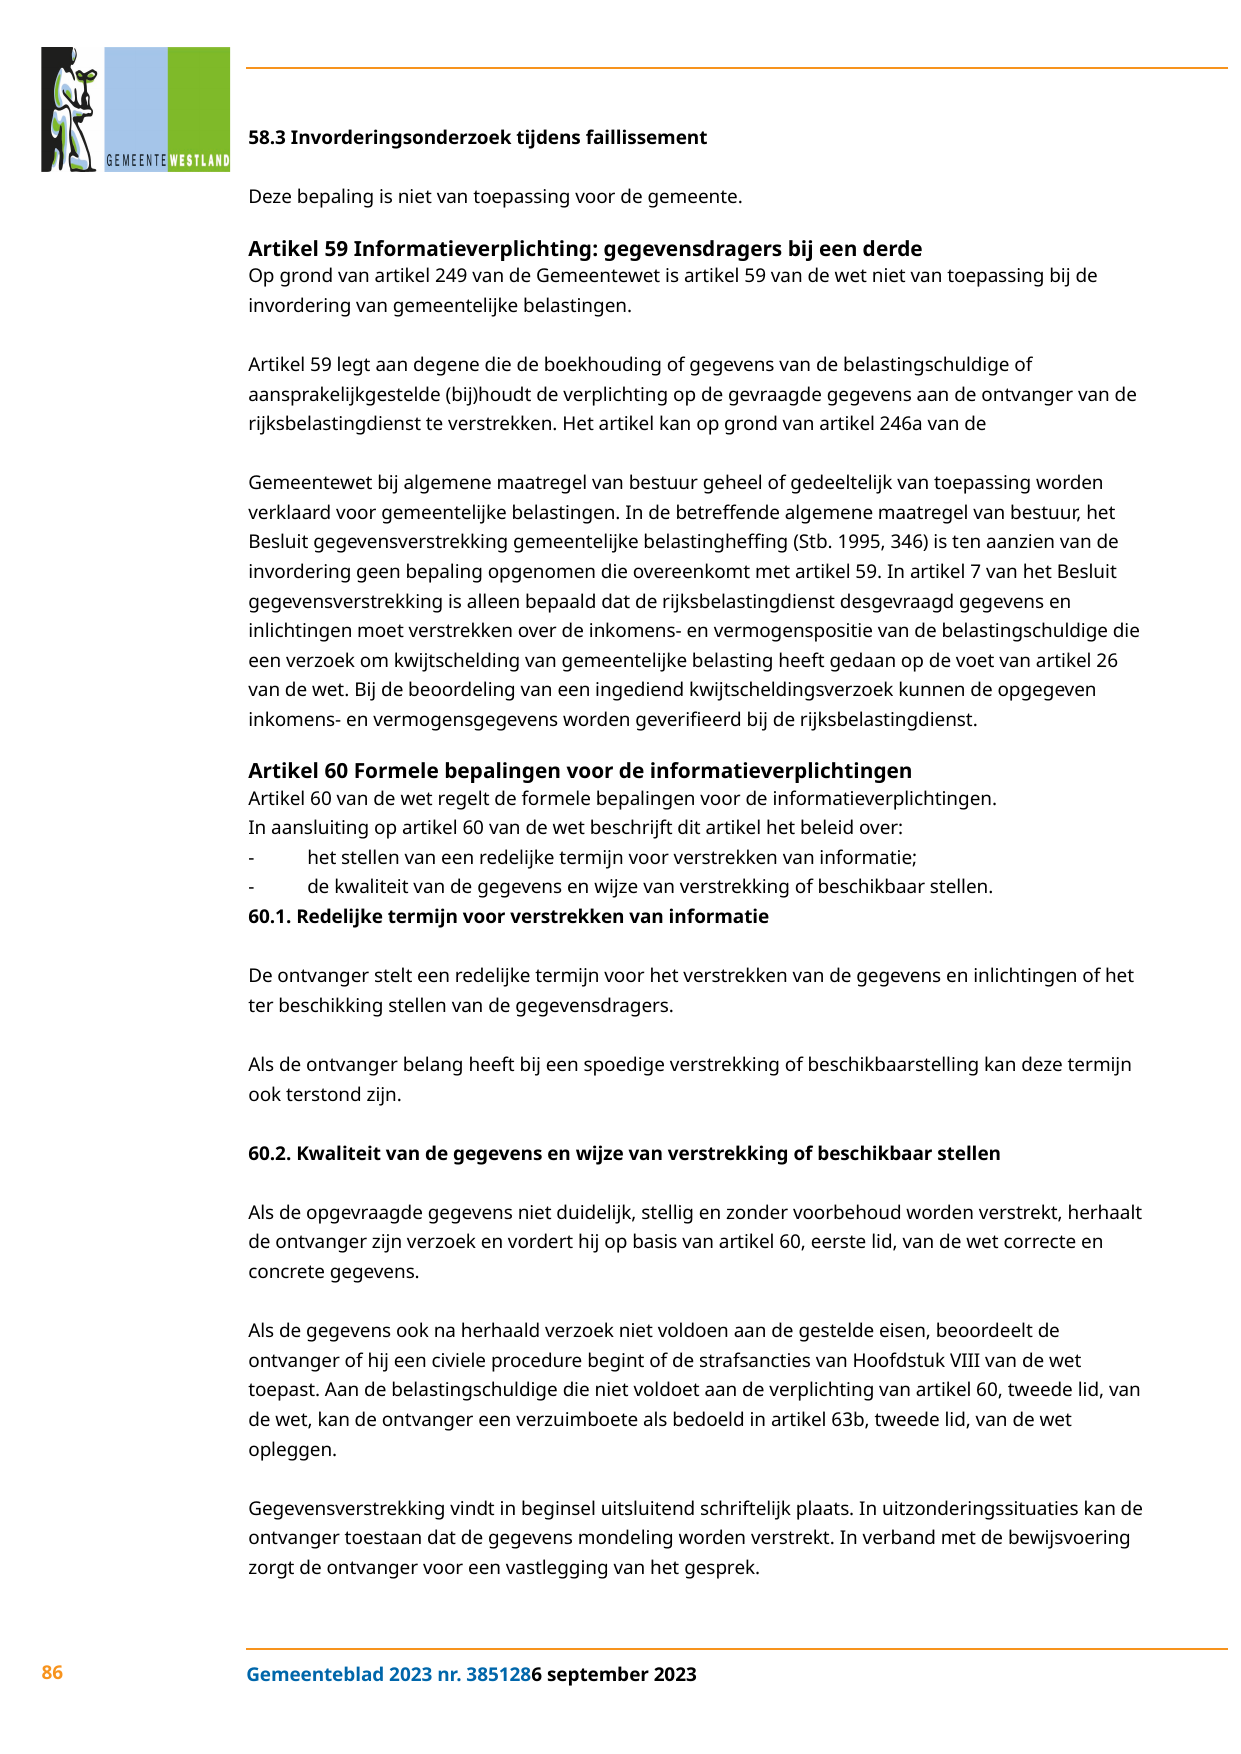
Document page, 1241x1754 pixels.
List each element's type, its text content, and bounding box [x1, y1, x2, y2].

list de kwaliteit van de gegevens en wijze van verstrekking of beschikbaar stellen. [248, 874, 1152, 899]
text Artikel 60 Formele bepalingen voor de informatieverplichtingen [248, 757, 1152, 785]
text De ontvanger stelt een redelijke termijn voor het verstrekken van de gegevens en inlichtingen of het ter beschikking stellen van de gegevensdragers. [248, 962, 1152, 1018]
picture [41, 47, 231, 172]
text In aansluiting op artikel 60 van de wet beschrijft dit artikel het beleid over: [248, 814, 1152, 840]
text Gemeentewet bij algemene maatregel van bestuur geheel of gedeeltelijk van toepassing worden verklaard voor gemeentelijke belastingen. In de betreffende algemene maatregel van bestuur, het Besluit gegevensverstrekking gemeentelijke belastingheffing (Stb. 1995, 346) is ten aanzien van de invordering geen bepaling opgenomen die overeenkomt met artikel 59. In artikel 7 van het Besluit gegevensverstrekking is alleen bepaald dat de rijksbelastingdienst desgevraagd gegevens en inlichtingen moet verstrekken over de inkomens- en vermogenspositie van de belastingschuldige die een verzoek om kwijtschelding van gemeentelijke belasting heeft gedaan op de voet van artikel 26 van de wet. Bij de beoordeling van een ingediend kwijtscheldingsverzoek kunnen de opgegeven inkomens- en vermogensgegevens worden geverifieerd bij de rijksbelastingdienst. [248, 469, 1152, 732]
text Gegevensverstrekking vindt in beginsel uitsluitend schriftelijk plaats. In uitzonderingssituaties kan de ontvanger toestaan dat de gegevens mondeling worden verstrekt. In verband met de bewijsvoering zorgt de ontvanger voor een vastlegging van het gesprek. [248, 1495, 1152, 1580]
text Als de opgevraagde gegevens niet duidelijk, stellig en zonder voorbehoud worden verstrekt, herhaalt de ontvanger zijn verzoek en vordert hij op basis van artikel 60, eerste lid, van de wet correcte en concrete gegevens. [248, 1199, 1152, 1284]
text 60.1. Redelijke termijn voor verstrekken van informatie [248, 903, 1152, 929]
text 60.2. Kwaliteit van de gegevens en wijze van verstrekking of beschikbaar stellen [248, 1140, 1152, 1166]
text Artikel 60 van de wet regelt de formele bepalingen voor de informatieverplichtingen. [248, 785, 1152, 811]
text Deze bepaling is niet van toepassing voor de gemeente. [248, 183, 1152, 209]
text 58.3 Invorderingsonderzoek tijdens faillissement [248, 124, 1152, 150]
text Als de ontvanger belang heeft bij een spoedige verstrekking of beschikbaarstelling kan deze termijn ook terstond zijn. [248, 1051, 1152, 1107]
text Artikel 59 legt aan degene die de boekhouding of gegevens van de belastingschuldige of aansprakelijkgestelde (bij)houdt de verplichting op de gevraagde gegevens aan de ontvanger van de rijksbelastingdienst te verstrekken. Het artikel kan op grond van artikel 246a van de [248, 351, 1152, 436]
text Artikel 59 Informatieverplichting: gegevensdragers bij een derde [248, 234, 1152, 262]
list het stellen van een redelijke termijn voor verstrekken van informatie; [248, 844, 1152, 870]
text Als de gegevens ook na herhaald verzoek niet voldoen aan de gestelde eisen, beoordeelt de ontvanger of hij een civiele procedure begint of de strafsancties van Hoofdstuk VIII van de wet toepast. Aan de belastingschuldige die niet voldoet aan de verplichting van artikel 60, tweede lid, van de wet, kan de ontvanger een verzuimboete als bedoeld in artikel 63b, tweede lid, van de wet opleggen. [248, 1317, 1152, 1462]
text Op grond van artikel 249 van de Gemeentewet is artikel 59 van de wet niet van toepassing bij de invordering van gemeentelijke belastingen. [248, 262, 1152, 318]
